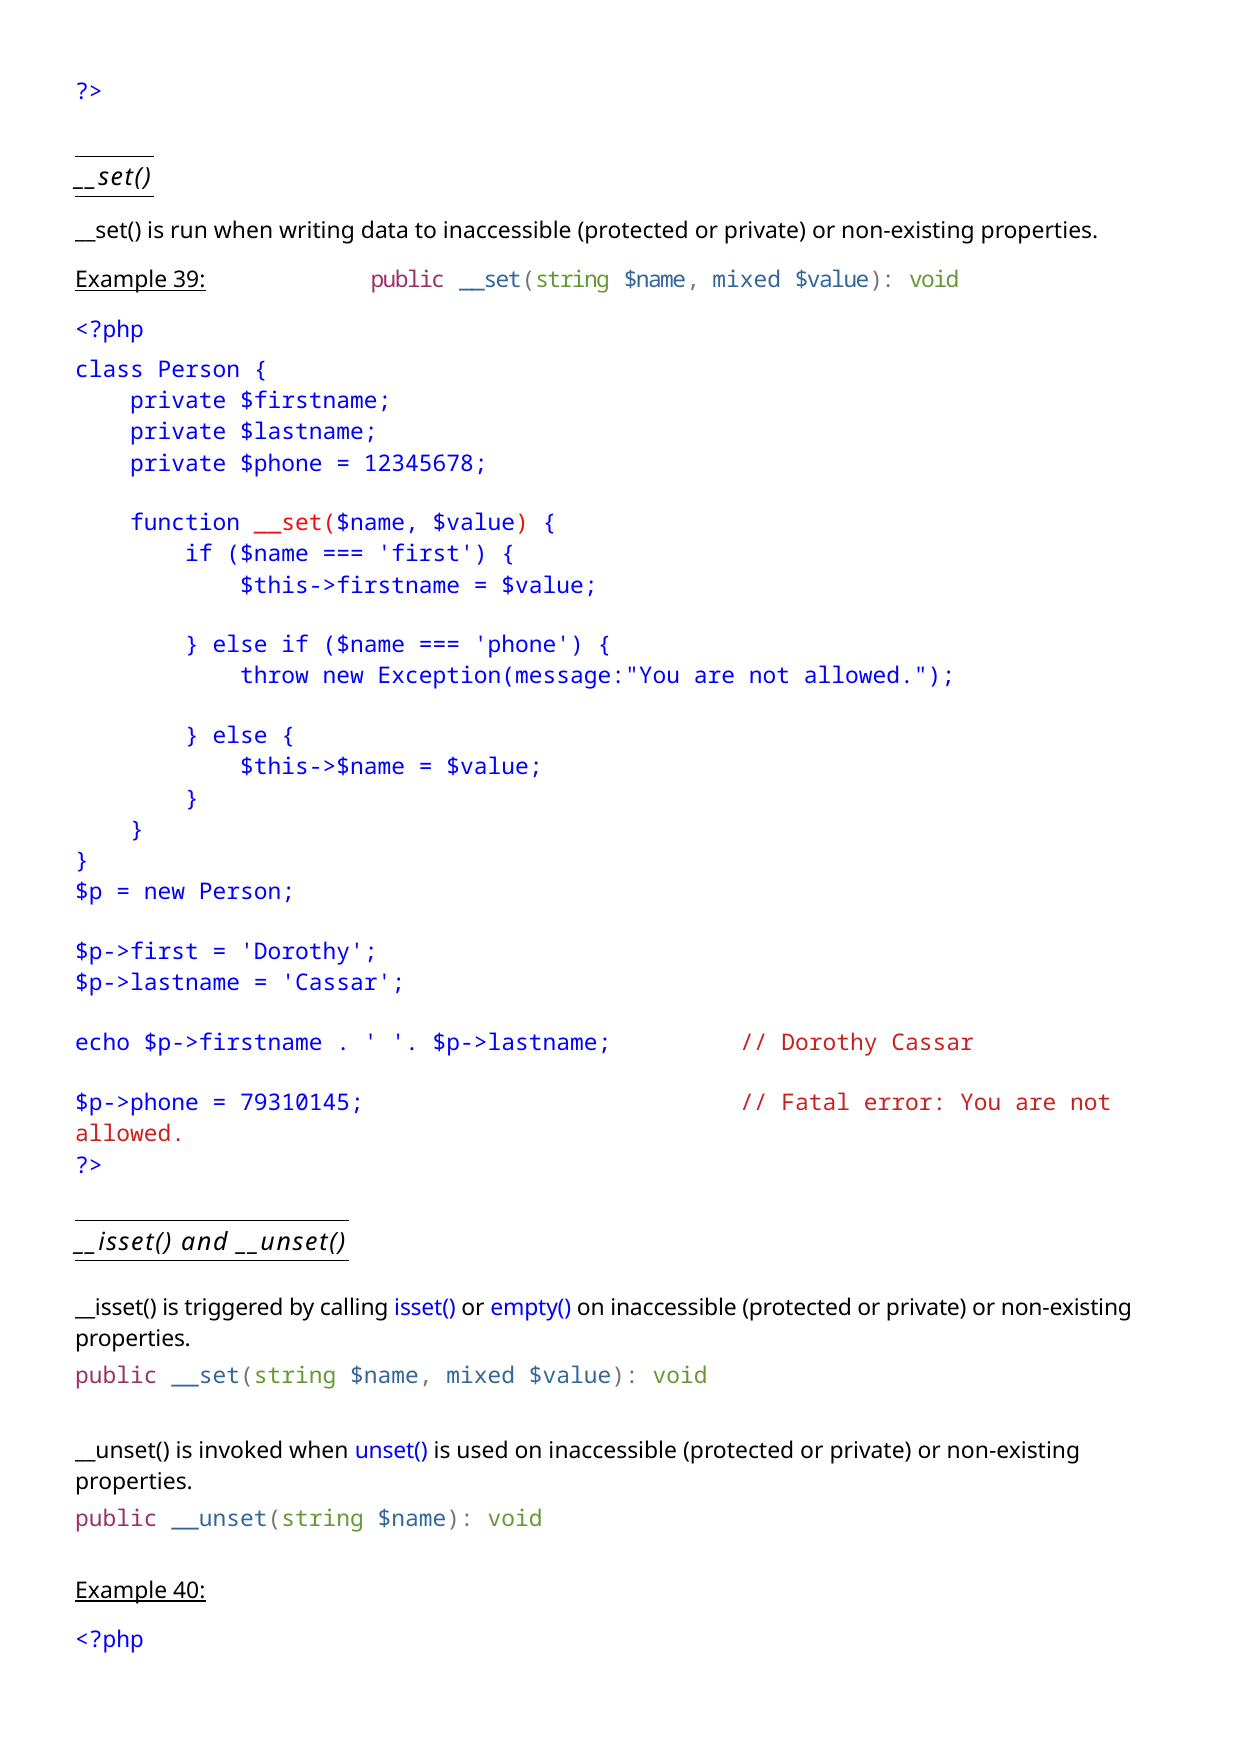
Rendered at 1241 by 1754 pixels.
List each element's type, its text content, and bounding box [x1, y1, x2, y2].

text } else if ($name === 'phone') { [75, 628, 1166, 659]
text } [75, 813, 1166, 844]
text echo $p->firstname . ' '. $p->lastname; // Dorothy Cassar [75, 1026, 1166, 1057]
text $p->lastname = 'Cassar'; [75, 966, 1166, 997]
text function __set($name, $value) { [75, 506, 1166, 537]
text __set() is run when writing data to inaccessible (protected or private) or non-existing properties. [75, 214, 1166, 245]
text $p->first = 'Dorothy'; [75, 935, 1166, 966]
text __isset() and __unset() [75, 1220, 1166, 1261]
text public __set(string $name, mixed $value): void [75, 1359, 1166, 1390]
text public __unset(string $name): void [75, 1502, 1166, 1533]
text } [75, 781, 1166, 813]
text $p->phone = 79310145; // Fatal error: You are not allowed. [75, 1086, 1166, 1148]
text Example 40: [75, 1574, 1166, 1605]
text private $firstname; [75, 384, 1166, 415]
text <?php [75, 1623, 1166, 1654]
text throw new Exception(message:"You are not allowed."); [75, 659, 1166, 691]
text if ($name === 'first') { [75, 537, 1166, 568]
text __unset() is invoked when unset() is used on inaccessible (protected or private) or non-existing properties. [75, 1434, 1166, 1496]
text } else { [75, 719, 1166, 750]
text Example 39: public __set(string $name, mixed $value): void [75, 263, 1166, 294]
text } [75, 844, 1166, 875]
text private $phone = 12345678; [75, 446, 1166, 478]
text ?> [75, 75, 1166, 106]
text private $lastname; [75, 415, 1166, 446]
text $p = new Person; [75, 875, 1166, 906]
text $this->firstname = $value; [75, 568, 1166, 600]
text class Person { [75, 353, 1166, 384]
text ?> [75, 1148, 1166, 1180]
text __isset() is triggered by calling isset() or empty() on inaccessible (protected or private) or non-existing properties. [75, 1291, 1166, 1353]
text $this->$name = $value; [75, 750, 1166, 781]
text __set() [75, 156, 1166, 196]
text <?php [75, 312, 1166, 344]
